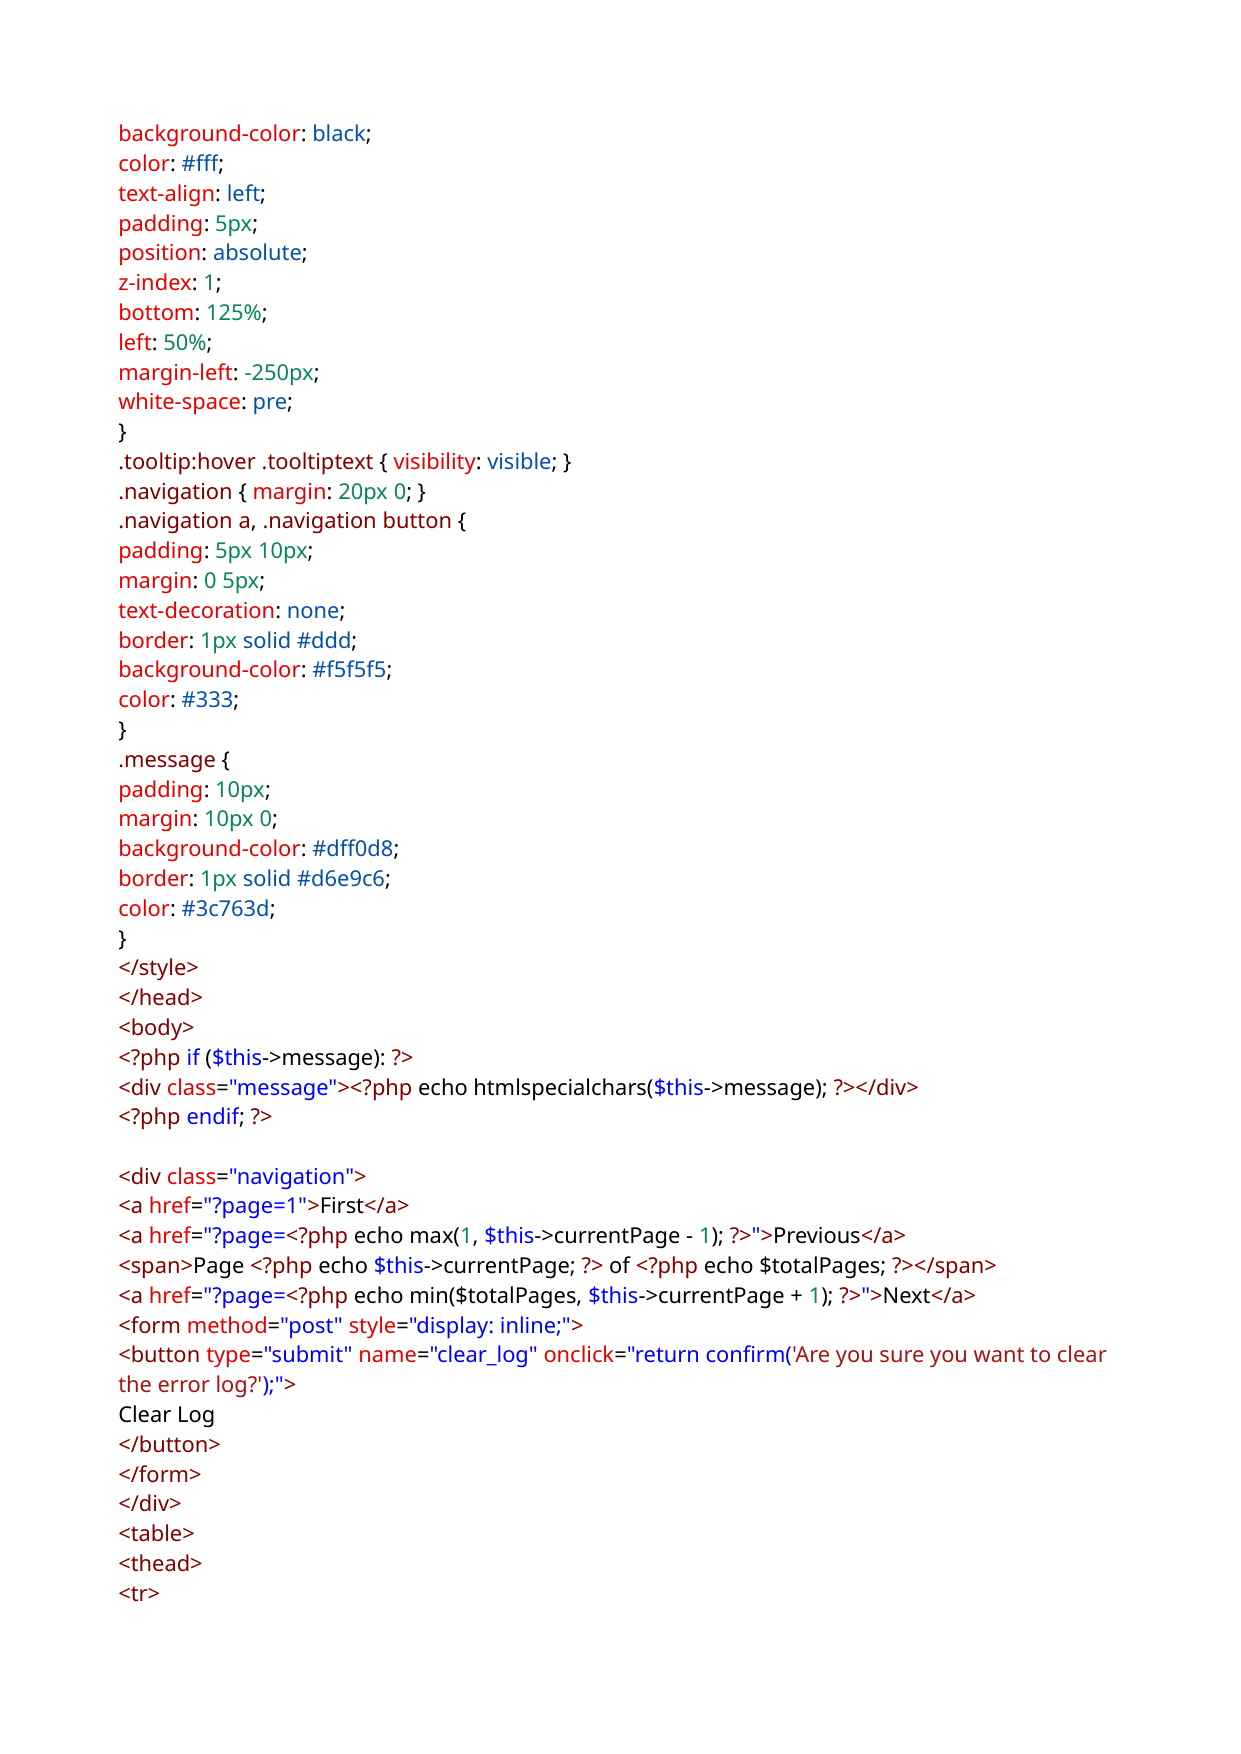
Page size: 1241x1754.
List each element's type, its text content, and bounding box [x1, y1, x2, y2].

text <body> [118, 1012, 1122, 1042]
text <span>Page <?php echo $this->currentPage; ?> of <?php echo $totalPages; ?></span> [118, 1250, 1122, 1280]
text </form> [118, 1459, 1122, 1488]
text </head> [118, 982, 1122, 1012]
text <a href="?page=1">First</a> [118, 1191, 1122, 1220]
text <table> [118, 1518, 1122, 1548]
text padding: 5px; [118, 207, 1122, 237]
text <button type="submit" name="clear_log" onclick="return confirm('Are you sure you want to clear the error log?');"> [118, 1339, 1122, 1399]
text margin: 10px 0; [118, 803, 1122, 833]
text .navigation { margin: 20px 0; } [118, 476, 1122, 505]
text padding: 5px 10px; [118, 535, 1122, 565]
text <a href="?page=<?php echo min($totalPages, $this->currentPage + 1); ?>">Next</a> [118, 1280, 1122, 1310]
text background-color: #f5f5f5; [118, 654, 1122, 684]
text border: 1px solid #d6e9c6; [118, 863, 1122, 893]
text z-index: 1; [118, 267, 1122, 297]
text <div class="navigation"> [118, 1161, 1122, 1191]
text margin: 0 5px; [118, 565, 1122, 595]
text padding: 10px; [118, 773, 1122, 803]
text <a href="?page=<?php echo max(1, $this->currentPage - 1); ?>">Previous</a> [118, 1220, 1122, 1250]
text } [118, 416, 1122, 446]
text text-align: left; [118, 178, 1122, 207]
text <?php if ($this->message): ?> [118, 1042, 1122, 1071]
text .tooltip:hover .tooltiptext { visibility: visible; } [118, 446, 1122, 476]
text <tr> [118, 1578, 1122, 1608]
text color: #333; [118, 684, 1122, 714]
text border: 1px solid #ddd; [118, 624, 1122, 654]
text margin-left: -250px; [118, 356, 1122, 386]
text } [118, 714, 1122, 744]
text left: 50%; [118, 327, 1122, 356]
text <thead> [118, 1548, 1122, 1578]
text </style> [118, 952, 1122, 982]
text } [118, 922, 1122, 952]
text color: #fff; [118, 148, 1122, 178]
text <div class="message"><?php echo htmlspecialchars($this->message); ?></div> [118, 1071, 1122, 1101]
text .navigation a, .navigation button { [118, 505, 1122, 535]
text position: absolute; [118, 237, 1122, 267]
text background-color: #dff0d8; [118, 833, 1122, 863]
text text-decoration: none; [118, 595, 1122, 624]
text background-color: black; [118, 118, 1122, 148]
text Clear Log [118, 1399, 1122, 1429]
text <?php endif; ?> [118, 1101, 1122, 1131]
text </button> [118, 1429, 1122, 1459]
text color: #3c763d; [118, 893, 1122, 922]
text </div> [118, 1488, 1122, 1518]
text <form method="post" style="display: inline;"> [118, 1310, 1122, 1339]
text white-space: pre; [118, 386, 1122, 416]
text bottom: 125%; [118, 297, 1122, 327]
text .message { [118, 744, 1122, 773]
